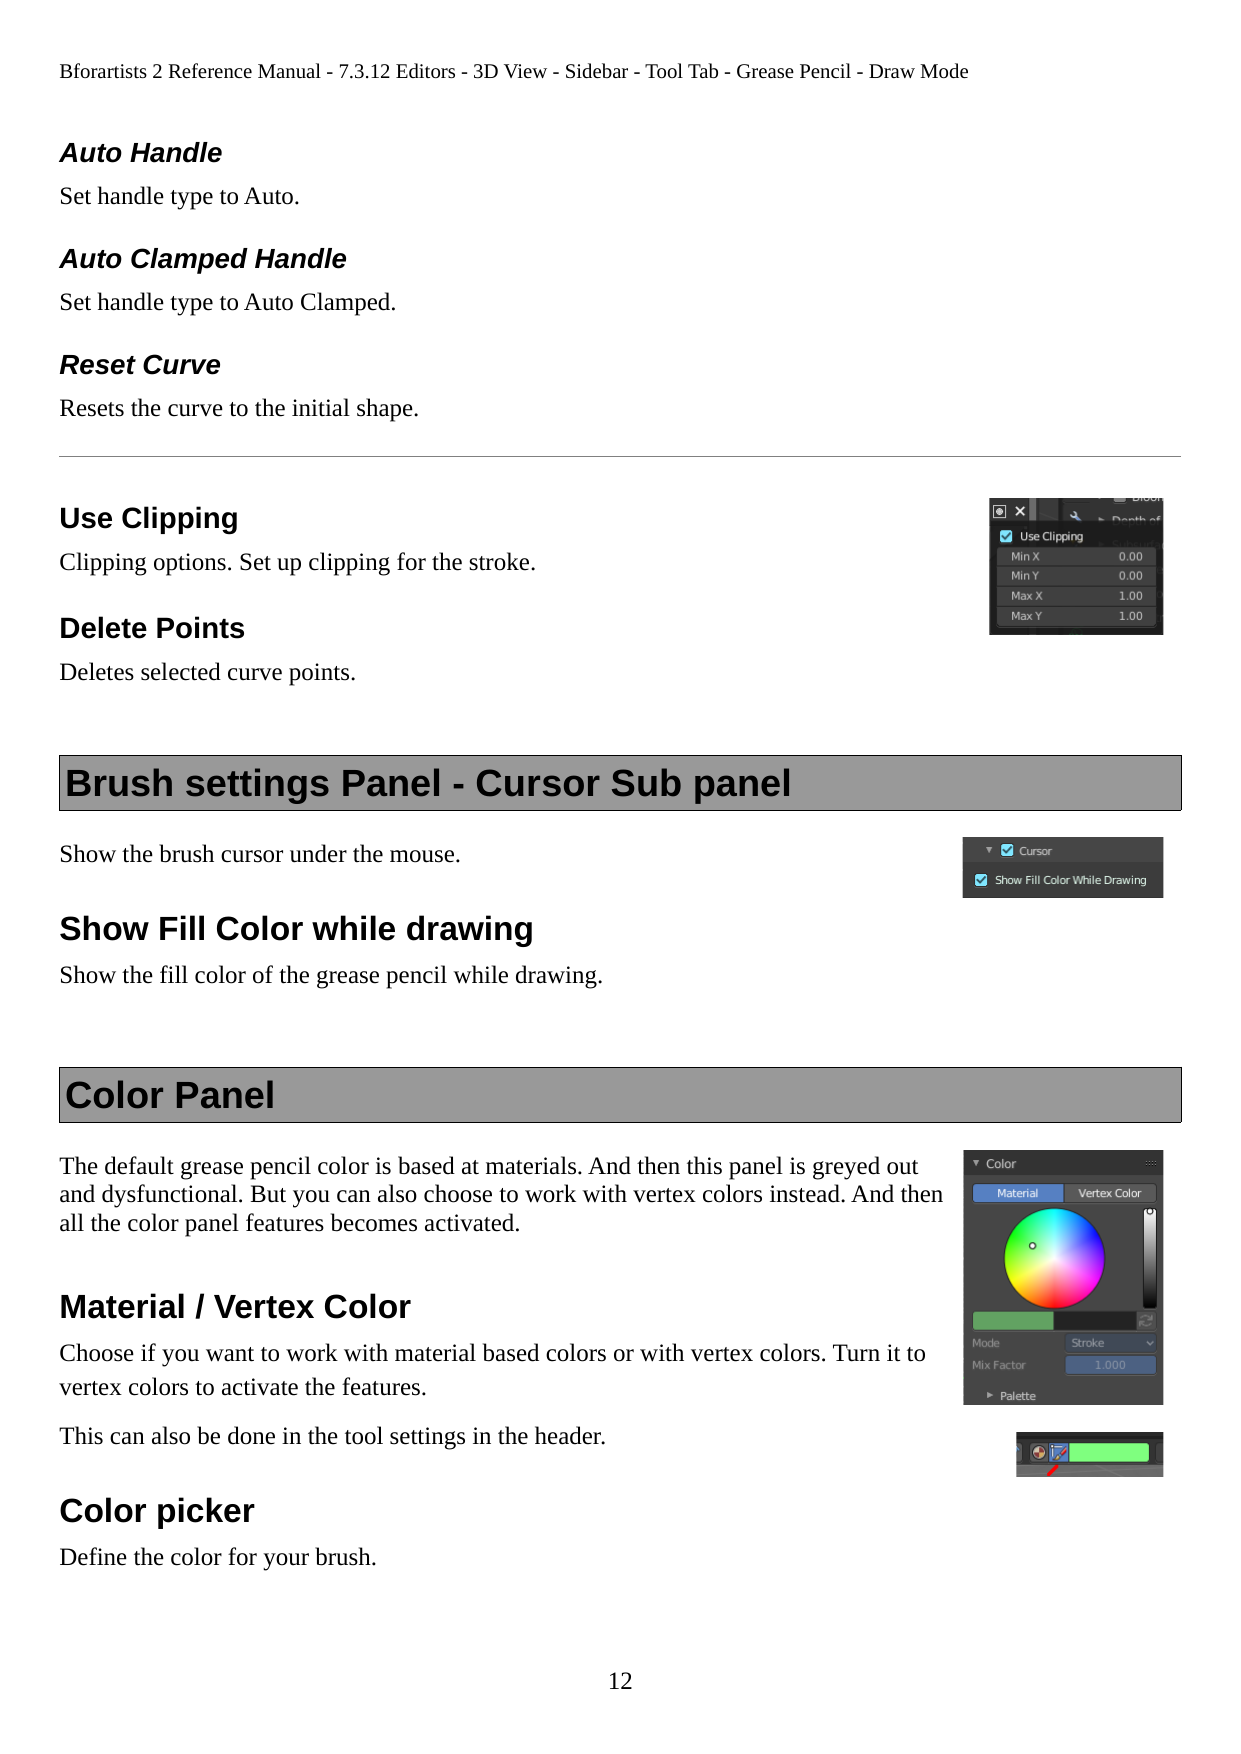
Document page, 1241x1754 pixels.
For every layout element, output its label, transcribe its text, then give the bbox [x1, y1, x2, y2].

text Choose if you want to work with material based colors or with vertex colors. Turn it to vertex colors to activate the features. [59, 1338, 963, 1401]
table_header Brush settings Panel - Cursor Sub panel [60, 756, 1181, 810]
text The default grease pencil color is based at materials. And then this panel is greyed out and dysfunctional. But you can also choose to work with vertex colors instead. And then all the color panel features becomes activated. [59, 1151, 963, 1237]
text Deletes selected curve points. [59, 657, 1181, 686]
subtitle Show Fill Color while drawing [59, 909, 1181, 948]
text Show the brush cursor under the mouse. [59, 839, 962, 868]
picture [963, 1150, 1164, 1405]
subtitle Material / Vertex Color [59, 1287, 963, 1325]
subtitle Color picker [59, 1491, 1181, 1530]
picture [989, 498, 1164, 635]
subtitle Delete Points [59, 611, 1181, 644]
text Set handle type to Auto. [59, 181, 1181, 210]
picture [1016, 1432, 1164, 1477]
picture [962, 837, 1164, 898]
subtitle Use Clipping [59, 501, 989, 534]
subtitle [1164, 501, 1181, 534]
text Define the color for your brush. [59, 1542, 1181, 1571]
text Resets the curve to the initial shape. [59, 393, 1181, 422]
text Clipping options. Set up clipping for the stroke. [59, 547, 989, 576]
subtitle Auto Handle [59, 137, 1181, 168]
subtitle Reset Curve [59, 348, 1181, 380]
subtitle Auto Clamped Handle [59, 243, 1181, 274]
text This can also be done in the tool settings in the header. [59, 1421, 1181, 1450]
table_header Color Panel [60, 1068, 1181, 1122]
text Set handle type to Auto Clamped. [59, 287, 1181, 316]
text Show the fill color of the grease pencil while drawing. [59, 960, 1181, 989]
subtitle [1164, 1287, 1181, 1325]
